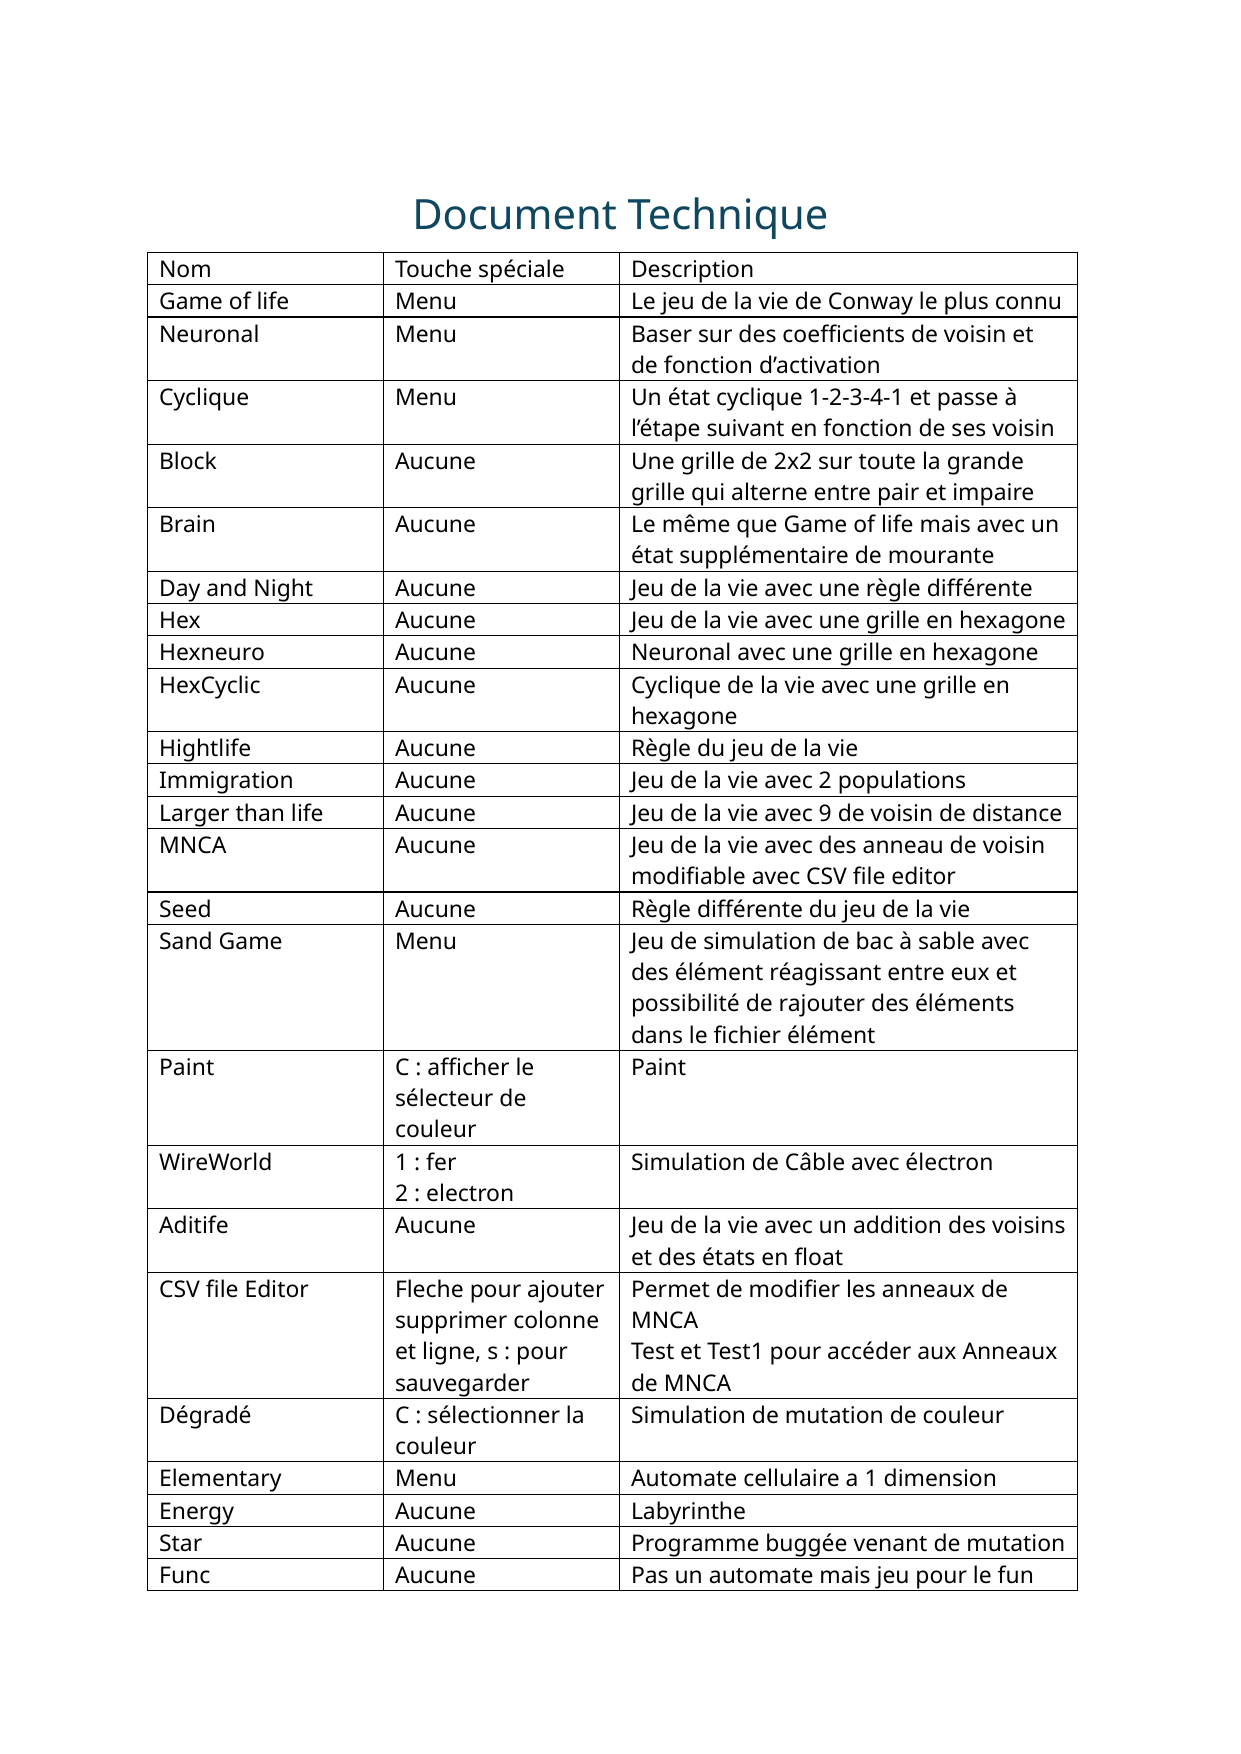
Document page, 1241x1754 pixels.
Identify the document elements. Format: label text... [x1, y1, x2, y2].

table_cell Aucune [384, 1495, 619, 1526]
table_cell Hightlife [148, 732, 383, 763]
table_cell Neuronal avec une grille en hexagone [620, 636, 1077, 667]
table_cell Menu [384, 925, 619, 1050]
table_cell Hex [148, 604, 383, 635]
table_cell Block [148, 445, 383, 507]
table_header Touche spéciale [384, 253, 619, 284]
table_cell Jeu de la vie avec des anneau de voisin modifiable avec CSV file editor [620, 829, 1077, 891]
table_cell CSV file Editor [148, 1273, 383, 1398]
table_cell C : afficher le sélecteur de couleur [384, 1051, 619, 1144]
table_cell Simulation de Câble avec électron [620, 1146, 1077, 1208]
table_cell Jeu de simulation de bac à sable avec des élément réagissant entre eux et possibilité de rajouter des éléments dans le fichier élément [620, 925, 1077, 1050]
table_cell Le même que Game of life mais avec un état supplémentaire de mourante [620, 508, 1077, 571]
table_cell Energy [148, 1495, 383, 1526]
table_cell Seed [148, 893, 383, 924]
table_cell Jeu de la vie avec 9 de voisin de distance [620, 797, 1077, 828]
table_cell Baser sur des coefficients de voisin et de fonction d’activation [620, 318, 1077, 380]
table_cell Func [148, 1559, 383, 1590]
table_cell Aucune [384, 1527, 619, 1558]
table_cell 1 : fer 2 : electron [384, 1146, 619, 1208]
table_cell Aucune [384, 572, 619, 603]
table_cell Star [148, 1527, 383, 1558]
table_cell Jeu de la vie avec une grille en hexagone [620, 604, 1077, 635]
table_cell WireWorld [148, 1146, 383, 1208]
table_cell Le jeu de la vie de Conway le plus connu [620, 285, 1077, 316]
table_cell Paint [148, 1051, 383, 1144]
table_cell Menu [384, 318, 619, 380]
table_cell Paint [620, 1051, 1077, 1144]
table_cell Un état cyclique 1-2-3-4-1 et passe à l’étape suivant en fonction de ses voisin [620, 381, 1077, 443]
table_cell Programme buggée venant de mutation [620, 1527, 1077, 1558]
table_cell Neuronal [148, 318, 383, 380]
table_cell HexCyclic [148, 669, 383, 731]
table_cell Day and Night [148, 572, 383, 603]
table_cell Brain [148, 508, 383, 571]
table_cell Aucune [384, 732, 619, 763]
table_cell Cyclique [148, 381, 383, 443]
table_cell Labyrinthe [620, 1495, 1077, 1526]
table_cell Pas un automate mais jeu pour le fun [620, 1559, 1077, 1590]
table_cell Elementary [148, 1462, 383, 1493]
table_cell Aucune [384, 1559, 619, 1590]
table_cell Jeu de la vie avec une règle différente [620, 572, 1077, 603]
table_cell Automate cellulaire a 1 dimension [620, 1462, 1077, 1493]
table_cell Aucune [384, 669, 619, 731]
table_cell Règle différente du jeu de la vie [620, 893, 1077, 924]
table_cell Menu [384, 1462, 619, 1493]
table_cell Larger than life [148, 797, 383, 828]
table_cell Aucune [384, 1209, 619, 1272]
table_cell Jeu de la vie avec un addition des voisins et des états en float [620, 1209, 1077, 1272]
table_cell Aucune [384, 797, 619, 828]
table_cell Menu [384, 381, 619, 443]
table_cell Aucune [384, 445, 619, 507]
table_cell Règle du jeu de la vie [620, 732, 1077, 763]
table_cell Aditife [148, 1209, 383, 1272]
subtitle Document Technique [148, 185, 1093, 242]
table_cell C : sélectionner la couleur [384, 1399, 619, 1461]
table_header Description [620, 253, 1077, 284]
table_cell Aucune [384, 508, 619, 571]
table_cell Dégradé [148, 1399, 383, 1461]
table_cell Menu [384, 285, 619, 316]
table_cell Cyclique de la vie avec une grille en hexagone [620, 669, 1077, 731]
table_cell Une grille de 2x2 sur toute la grande grille qui alterne entre pair et impaire [620, 445, 1077, 507]
table_cell Permet de modifier les anneaux de MNCA Test et Test1 pour accéder aux Anneaux de MNCA [620, 1273, 1077, 1398]
table_cell Immigration [148, 764, 383, 796]
table_cell Hexneuro [148, 636, 383, 667]
table_cell Game of life [148, 285, 383, 316]
table_cell Aucune [384, 636, 619, 667]
table_cell Aucune [384, 604, 619, 635]
table_cell Jeu de la vie avec 2 populations [620, 764, 1077, 796]
table_cell Simulation de mutation de couleur [620, 1399, 1077, 1461]
table_cell Aucune [384, 829, 619, 891]
table_cell Aucune [384, 764, 619, 796]
table_cell Aucune [384, 893, 619, 924]
table_cell Fleche pour ajouter supprimer colonne et ligne, s : pour sauvegarder [384, 1273, 619, 1398]
table_header Nom [148, 253, 383, 284]
table_cell MNCA [148, 829, 383, 891]
table_cell Sand Game [148, 925, 383, 1050]
